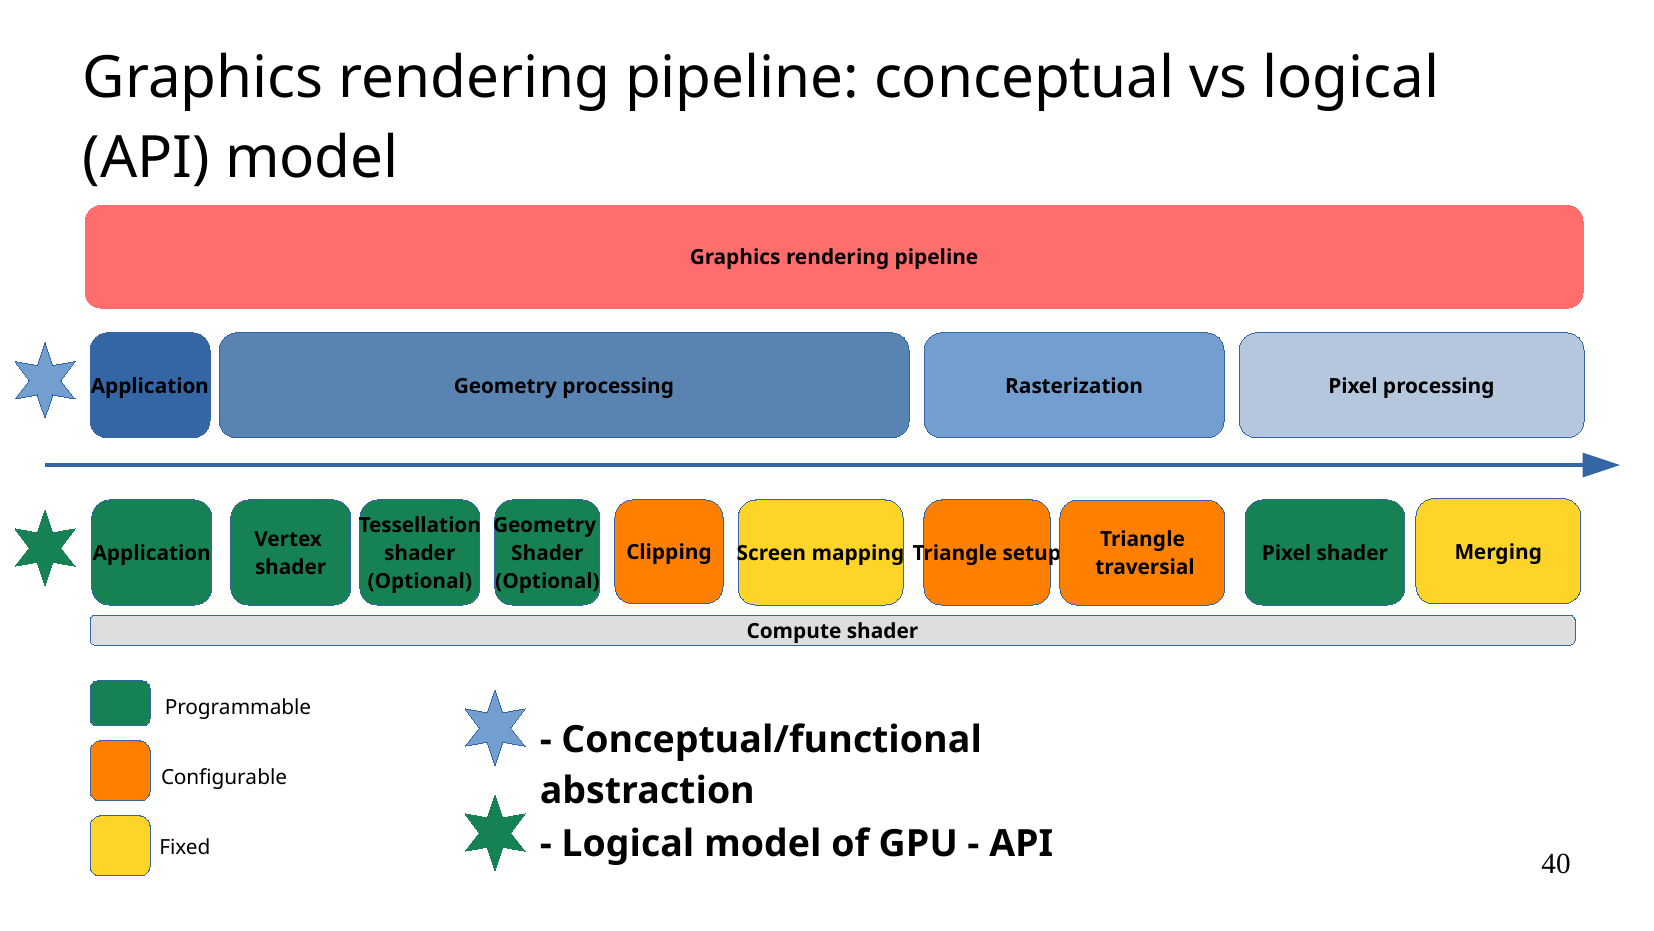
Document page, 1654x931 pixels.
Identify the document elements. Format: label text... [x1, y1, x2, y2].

text_box [90, 680, 150, 726]
text_box Geometry processing [219, 332, 910, 438]
text_box Triangle setup [923, 499, 1051, 606]
text_box Fixed [144, 825, 214, 866]
text_box Vertex shader [230, 499, 351, 606]
text_box Triangle traversial [1059, 500, 1225, 606]
text_box Programmable [150, 685, 289, 726]
text_box [90, 815, 151, 876]
text_box Screen mapping [738, 499, 904, 606]
text_box Graphics rendering pipeline [84, 204, 1585, 310]
text_box [90, 740, 151, 801]
text_box Rasterization [924, 332, 1225, 438]
text_box Pixel shader [1245, 499, 1405, 606]
text_box - Logical model of GPU - API [525, 808, 1141, 871]
text_box [15, 342, 76, 418]
text_box Pixel processing [1239, 332, 1585, 438]
text_box [15, 510, 76, 586]
text_box Compute shader [90, 615, 1576, 646]
text_box Application [90, 332, 211, 438]
text_box [465, 690, 525, 766]
text_box - Conceptual/functional abstraction [525, 705, 1141, 767]
text_box Configurable [146, 754, 272, 796]
title Graphics rendering pipeline: conceptual vs logical (API) model [82, 37, 1571, 193]
text_box Merging [1415, 498, 1581, 604]
text_box [465, 795, 525, 871]
text_box Clipping [614, 499, 724, 604]
text_box Geometry Shader (Optional) [494, 499, 600, 606]
text_box Tessellation shader (Optional) [359, 499, 480, 606]
text_box Application [91, 499, 212, 606]
